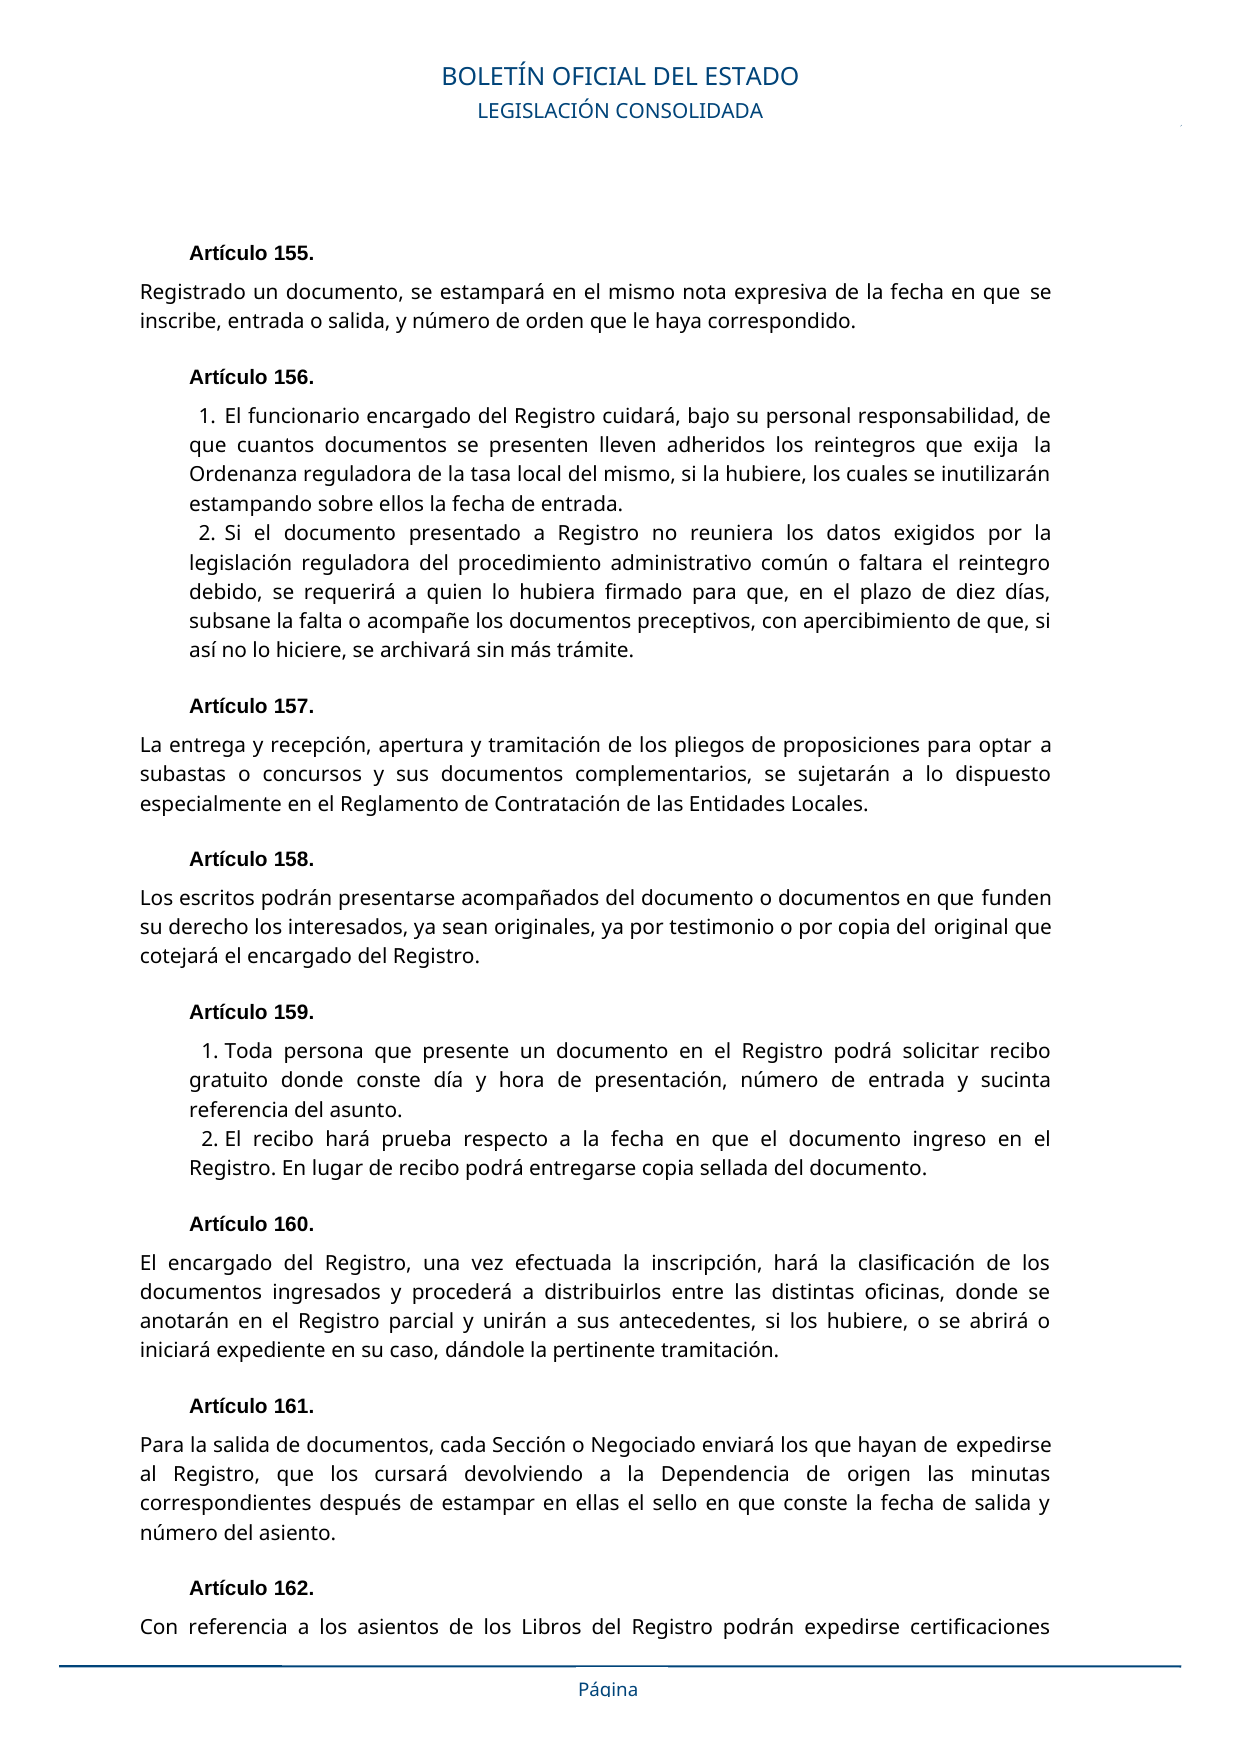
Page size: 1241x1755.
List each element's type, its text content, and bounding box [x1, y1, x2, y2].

subtitle Artículo 159. [189, 1000, 1184, 1024]
text Registrado un documento, se estampará en el mismo nota expresiva de la fecha en que se inscribe, entrada o salida, y número de orden que le haya correspondido. [139, 277, 1052, 335]
list Toda persona que presente un documento en el Registro podrá solicitar recibo gratuito donde conste día y hora de presentación, número de entrada y sucinta referencia del asunto. [166, 1036, 1052, 1123]
text Con referencia a los asientos de los Libros del Registro podrán expedirse certificaciones [139, 1612, 1052, 1641]
subtitle Artículo 155. [189, 241, 1184, 265]
text Los escritos podrán presentarse acompañados del documento o documentos en que funden su derecho los interesados, ya sean originales, ya por testimonio o por copia del original que cotejará el encargado del Registro. [139, 883, 1052, 970]
list El funcionario encargado del Registro cuidará, bajo su personal responsabilidad, de que cuantos documentos se presenten lleven adheridos los reintegros que exija la Ordenanza reguladora de la tasa local del mismo, si la hubiere, los cuales se inutilizarán estampando sobre ellos la fecha de entrada. [163, 401, 1052, 517]
subtitle Artículo 156. [189, 365, 1184, 389]
text El encargado del Registro, una vez efectuada la inscripción, hará la clasificación de los documentos ingresados y procederá a distribuirlos entre las distintas oficinas, donde se anotarán en el Registro parcial y unirán a sus antecedentes, si los hubiere, o se abrirá o iniciará expediente en su caso, dándole la pertinente tramitación. [139, 1248, 1051, 1364]
text La entrega y recepción, apertura y tramitación de los pliegos de proposiciones para optar a subastas o concursos y sus documentos complementarios, se sujetarán a lo dispuesto especialmente en el Reglamento de Contratación de las Entidades Locales. [139, 730, 1052, 817]
subtitle Artículo 160. [189, 1211, 1184, 1235]
subtitle Artículo 158. [189, 847, 1184, 871]
subtitle Artículo 157. [189, 694, 1184, 718]
subtitle Artículo 162. [189, 1576, 1184, 1600]
subtitle Artículo 161. [189, 1394, 1184, 1418]
list El recibo hará prueba respecto a la fecha en que el documento ingreso en el Registro. En lugar de recibo podrá entregarse copia sellada del documento. [166, 1124, 1052, 1182]
text Para la salida de documentos, cada Sección o Negociado enviará los que hayan de expedirse al Registro, que los cursará devolviendo a la Dependencia de origen las minutas correspondientes después de estampar en ellas el sello en que conste la fecha de salida y número del asiento. [139, 1430, 1052, 1546]
list Si el documento presentado a Registro no reuniera los datos exigidos por la legislación reguladora del procedimiento administrativo común o faltara el reintegro debido, se requerirá a quien lo hubiera firmado para que, en el plazo de diez días, subsane la falta o acompañe los documentos preceptivos, con apercibimiento de que, si así no lo hiciere, se archivará sin más trámite. [163, 518, 1052, 664]
